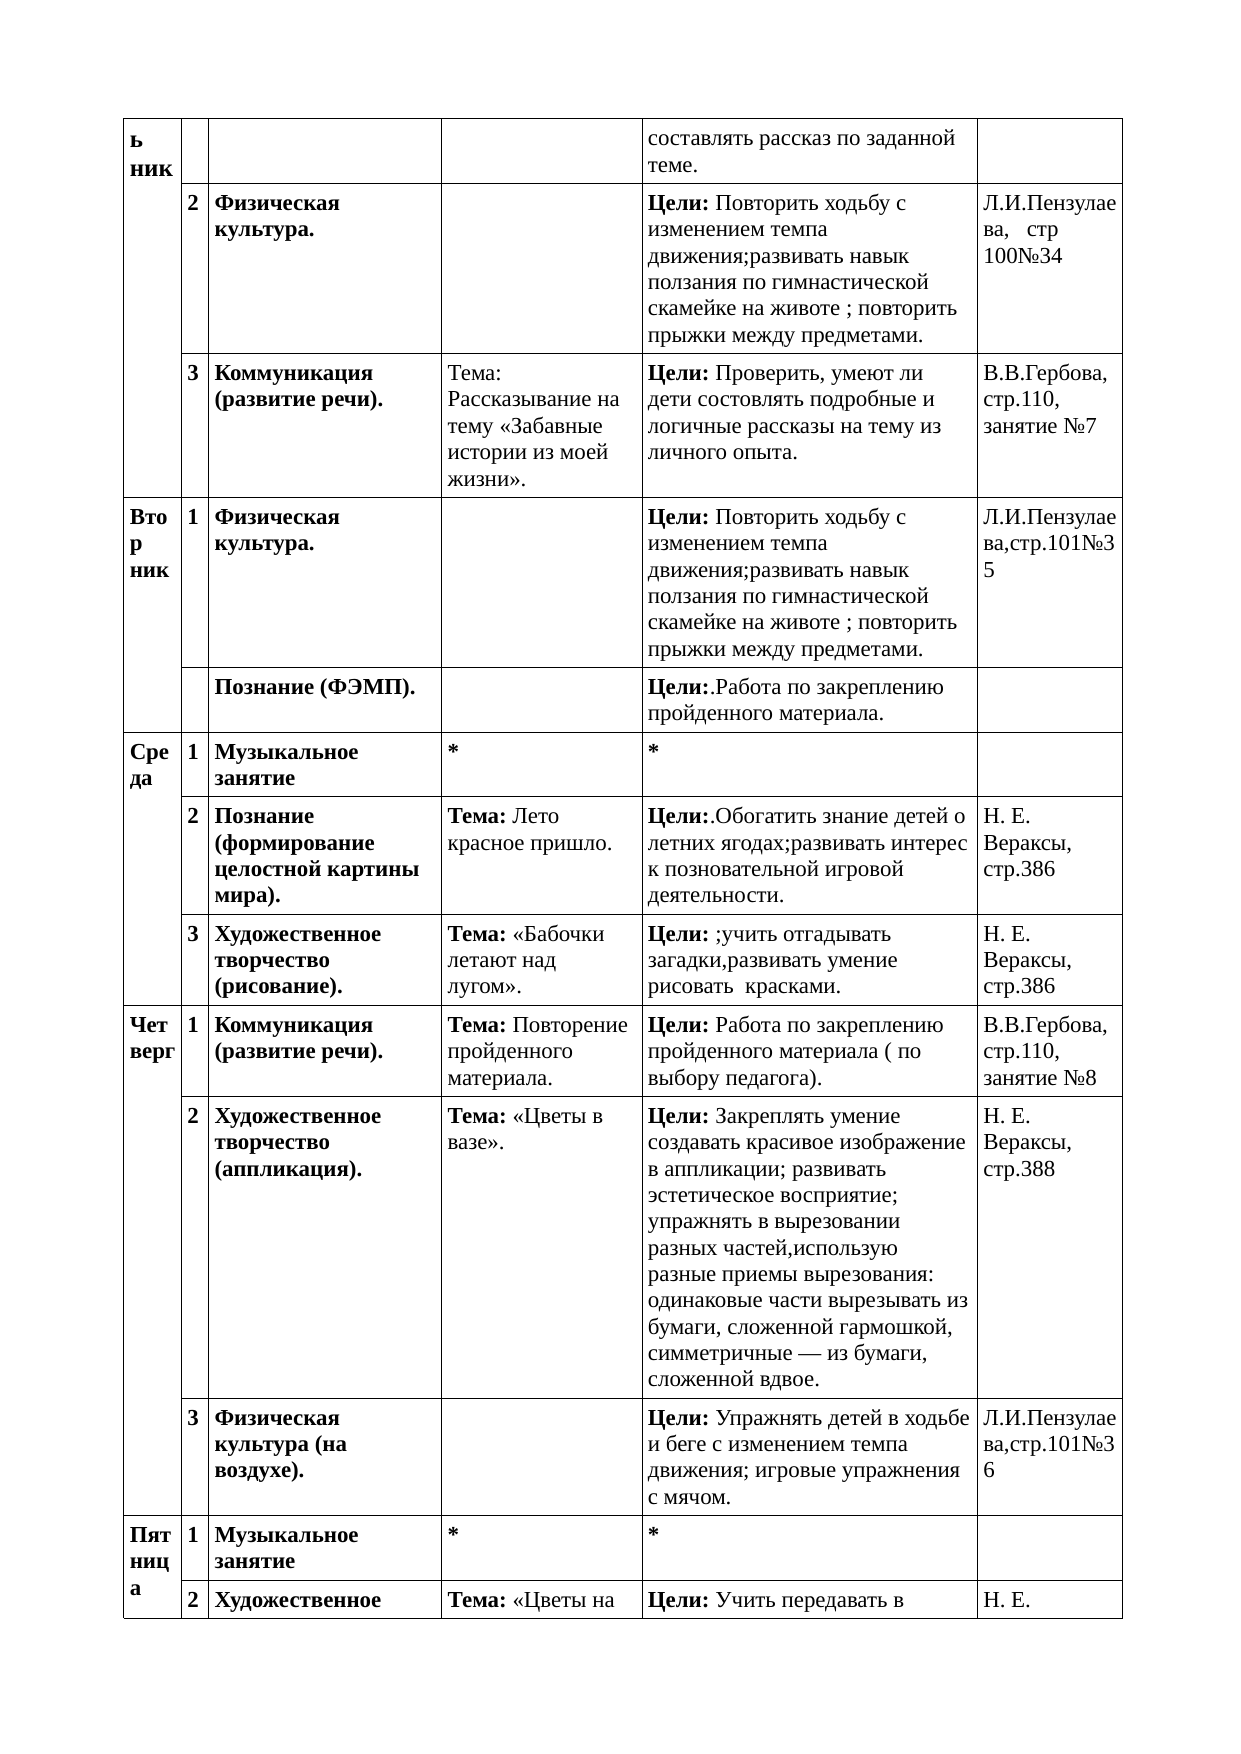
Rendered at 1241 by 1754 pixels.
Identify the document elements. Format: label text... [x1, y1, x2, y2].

table_cell Цели:.Работа по закреплению пройденного материала. [643, 668, 977, 731]
table_cell [442, 668, 642, 731]
table_cell [182, 119, 208, 183]
table_cell Тема: «Цветы на [442, 1581, 642, 1618]
table_cell Среда [124, 733, 181, 1004]
table_cell В.В.Гербова,стр.110, занятие №7 [978, 354, 1122, 497]
table_cell В.В.Гербова,стр.110, занятие №8 [978, 1006, 1122, 1096]
table_cell [978, 1516, 1122, 1579]
table_cell Тема: Повторение пройденного материала. [442, 1006, 642, 1096]
table_cell [182, 668, 208, 731]
table_cell * [442, 733, 642, 796]
table_cell Л.И.Пензулаева, стр 100№34 [978, 184, 1122, 353]
table_cell Музыкальное занятие [209, 733, 441, 796]
table_cell Цели: Повторить ходьбу с изменением темпа движения;развивать навык ползания по гимнастической скамейке на животе ; повторить прыжки между предметами. [643, 184, 977, 353]
table_cell Чет верг [124, 1006, 181, 1515]
table_cell [442, 1399, 642, 1515]
table_cell [978, 733, 1122, 796]
table_cell Втор ник [124, 498, 181, 731]
table_cell Цели: Повторить ходьбу с изменением темпа движения;развивать навык ползания по гимнастической скамейке на животе ; повторить прыжки между предметами. [643, 498, 977, 667]
table_cell 3 [182, 915, 208, 1004]
table_cell 1 [182, 733, 208, 796]
table_cell Тема: Рассказывание на тему «Забавные истории из моей жизни». [442, 354, 642, 497]
table_cell 1 [182, 1516, 208, 1579]
table_cell Познание (ФЭМП). [209, 668, 441, 731]
table_cell Цели: Закреплять умение создавать красивое изображение в аппликации; развивать эстетическое восприятие; упражнять в вырезовании разных частей,использую разные приемы вырезования: одинаковые части вырезывать из бумаги, сложенной гармошкой, симметричные — из бумаги, сложенной вдвое. [643, 1097, 977, 1397]
table_cell Н. Е. Вераксы, стр.386 [978, 797, 1122, 913]
table_cell Физическая культура. [209, 498, 441, 667]
table_cell 1 [182, 1006, 208, 1096]
table_cell 2 [182, 1581, 208, 1618]
table_cell Пят ница [124, 1516, 181, 1618]
table_cell [978, 119, 1122, 183]
table_cell Коммуникация (развитие речи). [209, 1006, 441, 1096]
table_cell Познание (формирование целостной картины мира). [209, 797, 441, 913]
table_cell Цели:.Обогатить знание детей о летних ягодах;развивать интерес к позновательной игровой деятельности. [643, 797, 977, 913]
table_cell * [442, 1516, 642, 1579]
table_cell Художественное [209, 1581, 441, 1618]
table_cell Н. Е. [978, 1581, 1122, 1618]
table_cell ь ник [124, 119, 181, 497]
table_cell Цели: Проверить, умеют ли дети состовлять подробные и логичные рассказы на тему из личного опыта. [643, 354, 977, 497]
table_cell [442, 119, 642, 183]
table_cell Цели: Упражнять детей в ходьбе и беге с изменением темпа движения; игровые упражнения с мячом. [643, 1399, 977, 1515]
table_cell Тема: Лето красное пришло. [442, 797, 642, 913]
table_cell Тема: «Цветы в вазе». [442, 1097, 642, 1397]
table_cell 2 [182, 184, 208, 353]
table_cell Н. Е. Вераксы, стр.388 [978, 1097, 1122, 1397]
table_cell Музыкальное занятие [209, 1516, 441, 1579]
table_cell Л.И.Пензулаева,стр.101№35 [978, 498, 1122, 667]
table_cell Тема: «Бабочки летают над лугом». [442, 915, 642, 1004]
table_cell 1 [182, 498, 208, 667]
table_cell Н. Е. Вераксы, стр.386 [978, 915, 1122, 1004]
table_cell составлять рассказ по заданной теме. [643, 119, 977, 183]
table_cell Физическая культура. [209, 184, 441, 353]
table_cell Цели: Учить передавать в [643, 1581, 977, 1618]
table_cell Физическая культура (на воздухе). [209, 1399, 441, 1515]
table_cell 2 [182, 1097, 208, 1397]
table_cell 3 [182, 354, 208, 497]
table_cell Коммуникация (развитие речи). [209, 354, 441, 497]
table_cell [209, 119, 441, 183]
table_cell Цели: ;учить отгадывать загадки,развивать умение рисовать красками. [643, 915, 977, 1004]
table_cell Художественное творчество (аппликация). [209, 1097, 441, 1397]
table_cell * [643, 733, 977, 796]
table_cell 2 [182, 797, 208, 913]
table_cell Цели: Работа по закреплению пройденного материала ( по выбору педагога). [643, 1006, 977, 1096]
table_cell * [643, 1516, 977, 1579]
table_cell Л.И.Пензулаева,стр.101№36 [978, 1399, 1122, 1515]
table_cell Художественное творчество (рисование). [209, 915, 441, 1004]
table_cell [978, 668, 1122, 731]
table_cell [442, 498, 642, 667]
table_cell 3 [182, 1399, 208, 1515]
table_cell [442, 184, 642, 353]
